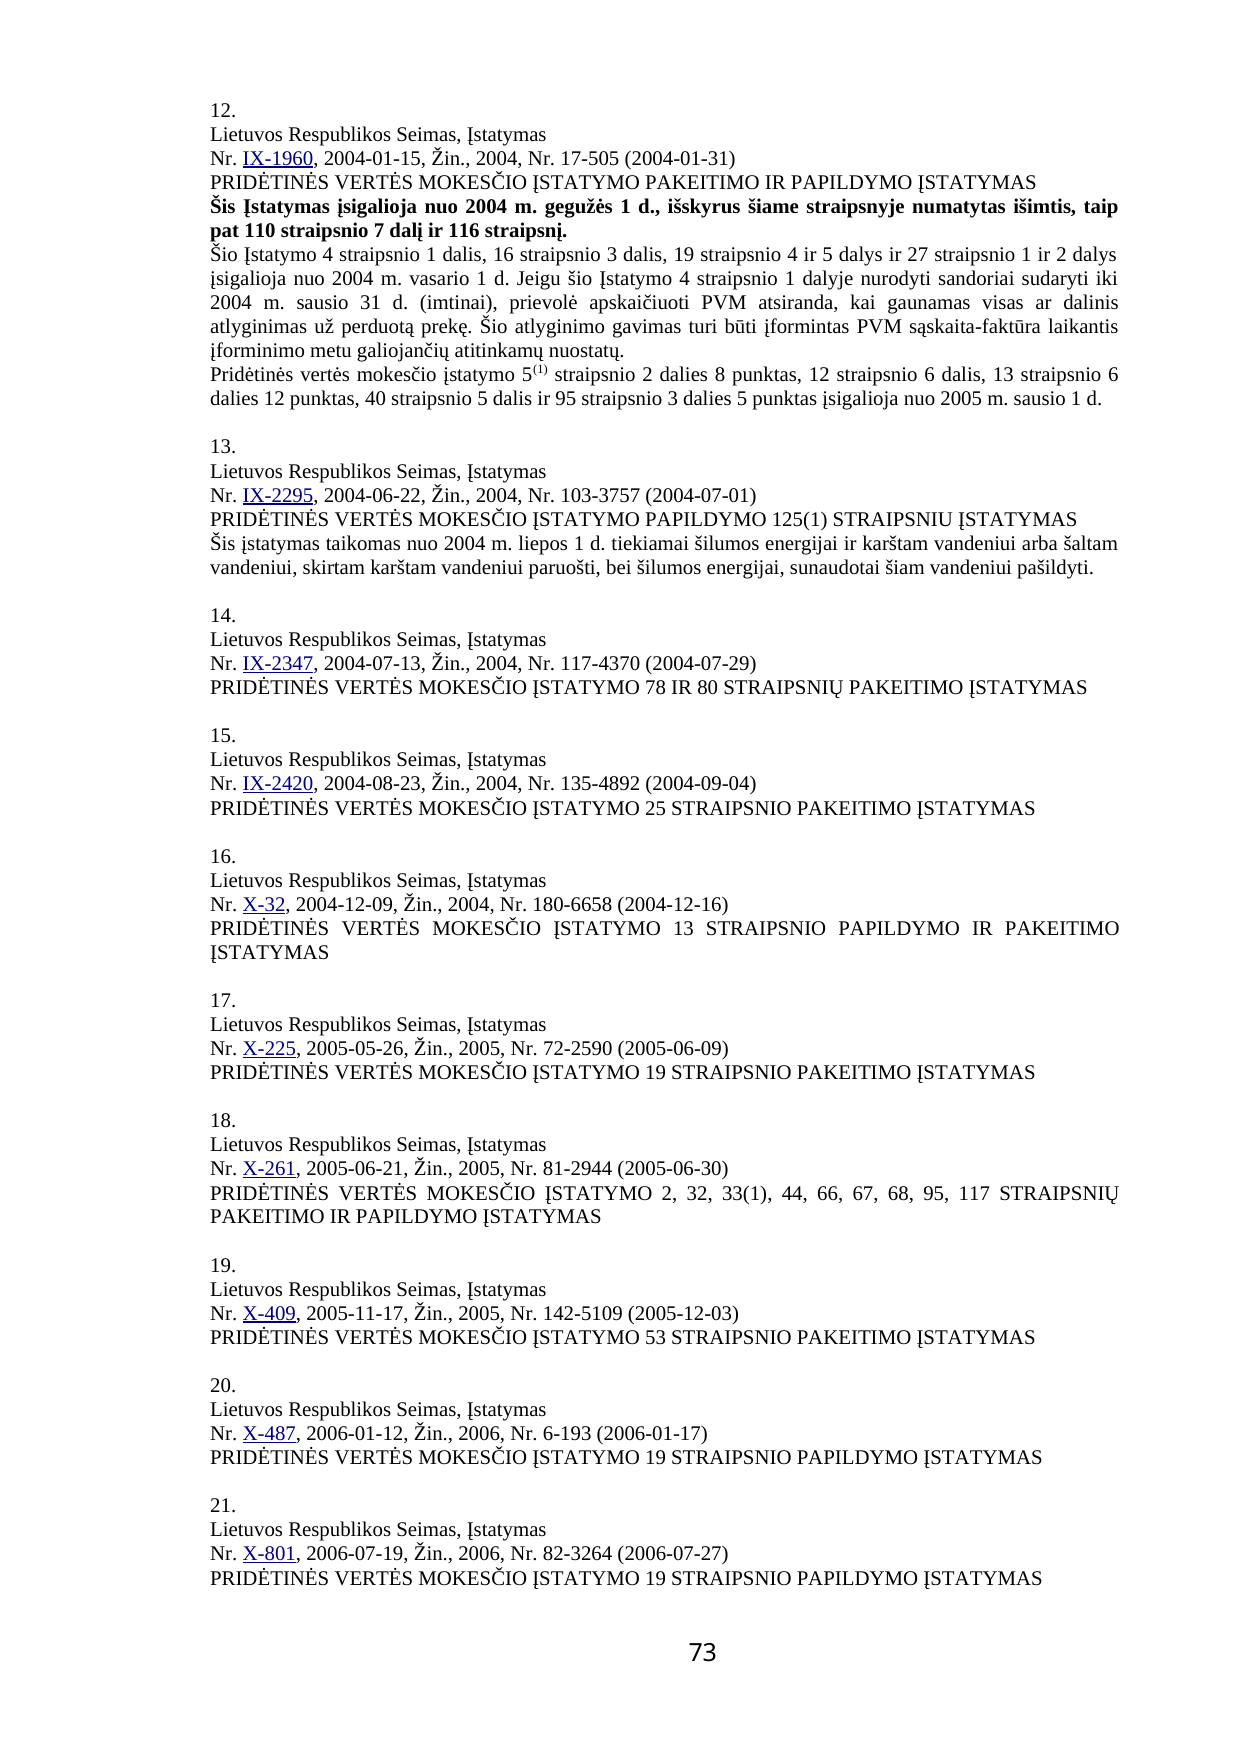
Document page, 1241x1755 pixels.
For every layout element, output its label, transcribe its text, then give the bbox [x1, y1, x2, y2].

text Nr. X-487, 2006-01-12, Žin., 2006, Nr. 6-193 (2006-01-17) [210, 1421, 1120, 1445]
text Lietuvos Respublikos Seimas, Įstatymas [210, 747, 1120, 771]
text 16. [210, 843, 1120, 868]
text Lietuvos Respublikos Seimas, Įstatymas [210, 1517, 1120, 1541]
text PRIDĖTINĖS VERTĖS MOKESČIO ĮSTATYMO 19 STRAIPSNIO PAPILDYMO ĮSTATYMAS [210, 1445, 1120, 1469]
text PRIDĖTINĖS VERTĖS MOKESČIO ĮSTATYMO 2, 32, 33(1), 44, 66, 67, 68, 95, 117 STRAIPSNIŲ PAKEITIMO IR PAPILDYMO ĮSTATYMAS [210, 1180, 1120, 1228]
text Nr. IX-2295, 2004-06-22, Žin., 2004, Nr. 103-3757 (2004-07-01) [210, 483, 1120, 507]
text Šis Įstatymas įsigalioja nuo 2004 m. gegužės 1 d., išskyrus šiame straipsnyje numatytas išimtis, taip pat 110 straipsnio 7 dalį ir 116 straipsnį. [210, 194, 1120, 242]
text Pridėtinės vertės mokesčio įstatymo 5(1) straipsnio 2 dalies 8 punktas, 12 straipsnio 6 dalis, 13 straipsnio 6 dalies 12 punktas, 40 straipsnio 5 dalis ir 95 straipsnio 3 dalies 5 punktas įsigalioja nuo 2005 m. sausio 1 d. [210, 362, 1120, 410]
text Nr. X-409, 2005-11-17, Žin., 2005, Nr. 142-5109 (2005-12-03) [210, 1301, 1120, 1325]
text Šio Įstatymo 4 straipsnio 1 dalis, 16 straipsnio 3 dalis, 19 straipsnio 4 ir 5 dalys ir 27 straipsnio 1 ir 2 dalys įsigalioja nuo 2004 m. vasario 1 d. Jeigu šio Įstatymo 4 straipsnio 1 dalyje nurodyti sandoriai sudaryti iki 2004 m. sausio 31 d. (imtinai), prievolė apskaičiuoti PVM atsiranda, kai gaunamas visas ar dalinis atlyginimas už perduotą prekę. Šio atlyginimo gavimas turi būti įformintas PVM sąskaita-faktūra laikantis įforminimo metu galiojančių atitinkamų nuostatų. [210, 242, 1120, 362]
text 19. [210, 1253, 1120, 1277]
text Lietuvos Respublikos Seimas, Įstatymas [210, 458, 1120, 483]
text Nr. X-801, 2006-07-19, Žin., 2006, Nr. 82-3264 (2006-07-27) [210, 1541, 1120, 1565]
text Nr. X-225, 2005-05-26, Žin., 2005, Nr. 72-2590 (2005-06-09) [210, 1036, 1120, 1060]
text Lietuvos Respublikos Seimas, Įstatymas [210, 1397, 1120, 1421]
text Nr. IX-2347, 2004-07-13, Žin., 2004, Nr. 117-4370 (2004-07-29) [210, 651, 1120, 675]
text PRIDĖTINĖS VERTĖS MOKESČIO ĮSTATYMO 19 STRAIPSNIO PAPILDYMO ĮSTATYMAS [210, 1565, 1120, 1589]
text Šis įstatymas taikomas nuo 2004 m. liepos 1 d. tiekiamai šilumos energijai ir karštam vandeniui arba šaltam vandeniui, skirtam karštam vandeniui paruošti, bei šilumos energijai, sunaudotai šiam vandeniui pašildyti. [210, 531, 1120, 579]
text 12. [210, 98, 1120, 122]
text Nr. IX-1960, 2004-01-15, Žin., 2004, Nr. 17-505 (2004-01-31) [210, 146, 1120, 170]
text Lietuvos Respublikos Seimas, Įstatymas [210, 122, 1120, 146]
text PRIDĖTINĖS VERTĖS MOKESČIO ĮSTATYMO PAPILDYMO 125(1) STRAIPSNIU ĮSTATYMAS [210, 507, 1120, 531]
text Lietuvos Respublikos Seimas, Įstatymas [210, 1277, 1120, 1301]
text Lietuvos Respublikos Seimas, Įstatymas [210, 627, 1120, 651]
text 20. [210, 1373, 1120, 1397]
text PRIDĖTINĖS VERTĖS MOKESČIO ĮSTATYMO 19 STRAIPSNIO PAKEITIMO ĮSTATYMAS [210, 1060, 1120, 1084]
text Nr. IX-2420, 2004-08-23, Žin., 2004, Nr. 135-4892 (2004-09-04) [210, 771, 1120, 795]
text Lietuvos Respublikos Seimas, Įstatymas [210, 868, 1120, 892]
text PRIDĖTINĖS VERTĖS MOKESČIO ĮSTATYMO 25 STRAIPSNIO PAKEITIMO ĮSTATYMAS [210, 795, 1120, 819]
text Lietuvos Respublikos Seimas, Įstatymas [210, 1012, 1120, 1036]
text 15. [210, 723, 1120, 747]
text 14. [210, 603, 1120, 627]
text 17. [210, 988, 1120, 1012]
text 13. [210, 434, 1120, 458]
text Nr. X-32, 2004-12-09, Žin., 2004, Nr. 180-6658 (2004-12-16) [210, 892, 1120, 916]
text 18. [210, 1108, 1120, 1132]
text PRIDĖTINĖS VERTĖS MOKESČIO ĮSTATYMO 13 STRAIPSNIO PAPILDYMO IR PAKEITIMO ĮSTATYMAS [210, 916, 1120, 964]
text Lietuvos Respublikos Seimas, Įstatymas [210, 1132, 1120, 1156]
text 21. [210, 1493, 1120, 1517]
text PRIDĖTINĖS VERTĖS MOKESČIO ĮSTATYMO PAKEITIMO IR PAPILDYMO ĮSTATYMAS [210, 170, 1120, 194]
text PRIDĖTINĖS VERTĖS MOKESČIO ĮSTATYMO 78 IR 80 STRAIPSNIŲ PAKEITIMO ĮSTATYMAS [210, 675, 1120, 699]
text Nr. X-261, 2005-06-21, Žin., 2005, Nr. 81-2944 (2005-06-30) [210, 1156, 1120, 1180]
text PRIDĖTINĖS VERTĖS MOKESČIO ĮSTATYMO 53 STRAIPSNIO PAKEITIMO ĮSTATYMAS [210, 1325, 1120, 1349]
